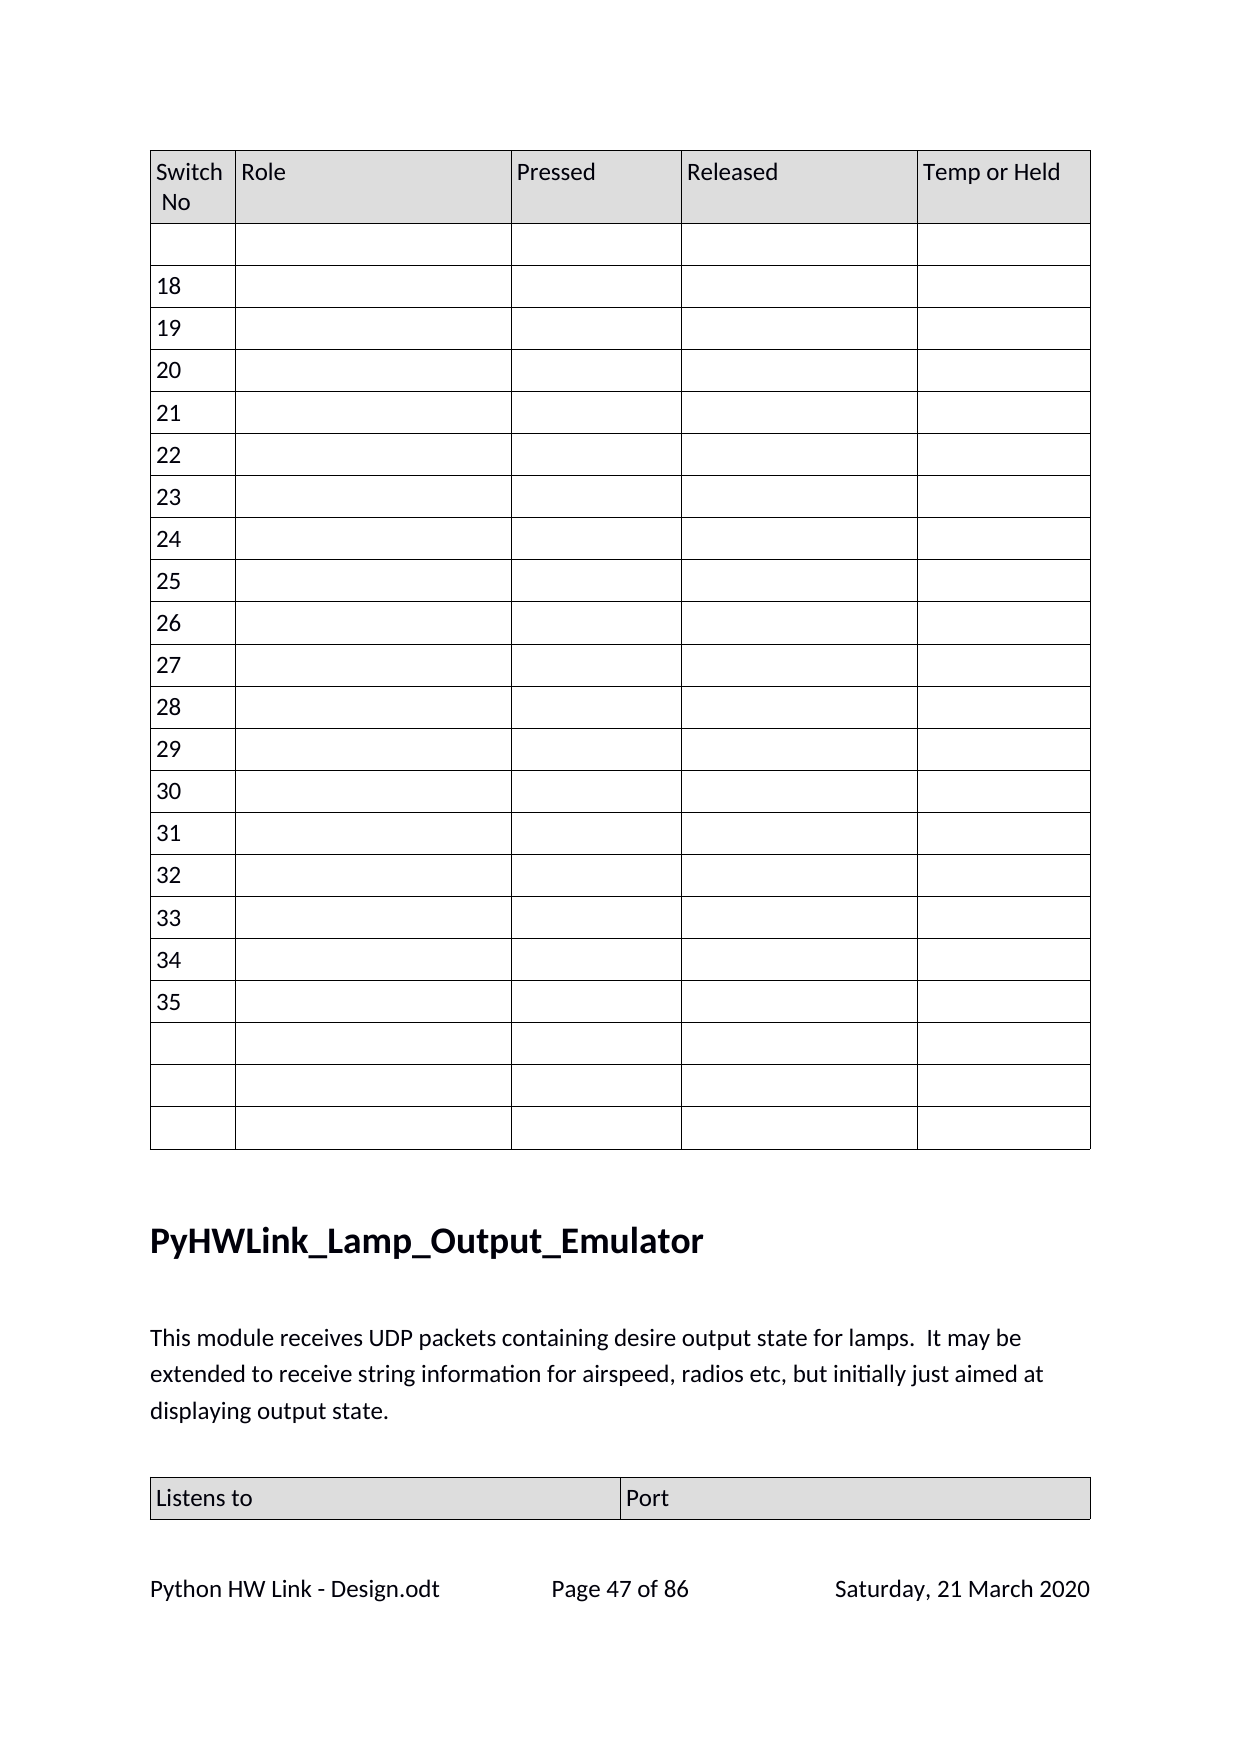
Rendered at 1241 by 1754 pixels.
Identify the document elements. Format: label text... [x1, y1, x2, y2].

table_cell [918, 434, 1090, 475]
table_cell [512, 560, 681, 601]
table_cell [151, 1107, 235, 1148]
table_cell [682, 434, 917, 475]
table_cell [918, 392, 1090, 433]
table_cell [918, 939, 1090, 980]
table_cell [918, 476, 1090, 517]
table_cell [682, 1023, 917, 1064]
table_cell [682, 855, 917, 896]
table_cell [682, 897, 917, 938]
table_cell 32 [151, 855, 235, 896]
table_cell 28 [151, 687, 235, 728]
table_cell [236, 518, 511, 559]
table_cell [918, 308, 1090, 349]
table_cell 21 [151, 392, 235, 433]
table_cell [918, 1065, 1090, 1106]
table_cell [512, 645, 681, 686]
table_cell [151, 1023, 235, 1064]
table_header Port [621, 1478, 1090, 1519]
table_cell [151, 224, 235, 265]
table_cell 30 [151, 771, 235, 812]
table_cell [682, 266, 917, 307]
table_cell [682, 939, 917, 980]
table_header Released [682, 151, 917, 223]
table_cell [682, 729, 917, 770]
table_cell [682, 1065, 917, 1106]
table_cell [236, 308, 511, 349]
table_cell 35 [151, 981, 235, 1022]
subtitle PyHWLink_Lamp_Output_Emulator [150, 1217, 1090, 1262]
table_cell [918, 897, 1090, 938]
table_cell [918, 602, 1090, 643]
table_cell [236, 813, 511, 854]
table_cell [682, 687, 917, 728]
table_cell 26 [151, 602, 235, 643]
table_cell [512, 687, 681, 728]
table_cell [236, 939, 511, 980]
text This module receives UDP packets containing desire output state for lamps. It may be extended to receive string information for airspeed, radios etc, but initially just aimed at displaying output state. [150, 1322, 1090, 1426]
table_cell [236, 434, 511, 475]
table_cell [918, 1023, 1090, 1064]
table_cell [236, 602, 511, 643]
table_cell [512, 392, 681, 433]
table_cell 20 [151, 350, 235, 391]
table_cell [236, 897, 511, 938]
table_header Temp or Held [918, 151, 1090, 223]
table_cell [682, 813, 917, 854]
table_cell 19 [151, 308, 235, 349]
table_cell [512, 771, 681, 812]
table_cell [236, 687, 511, 728]
table_cell [512, 981, 681, 1022]
table_cell [236, 266, 511, 307]
table_cell [512, 518, 681, 559]
table_cell [512, 350, 681, 391]
table_cell 34 [151, 939, 235, 980]
table_cell [682, 602, 917, 643]
table_cell [918, 560, 1090, 601]
table_cell [512, 1023, 681, 1064]
table_cell [682, 476, 917, 517]
table_cell [236, 645, 511, 686]
table_cell [918, 687, 1090, 728]
table_cell [236, 350, 511, 391]
table_cell [512, 813, 681, 854]
table_cell [512, 308, 681, 349]
table_cell [918, 771, 1090, 812]
table_cell [236, 1023, 511, 1064]
table_cell [682, 1107, 917, 1148]
table_cell [512, 1065, 681, 1106]
table_cell [236, 224, 511, 265]
table_cell [236, 560, 511, 601]
table_cell [918, 645, 1090, 686]
table_cell [918, 813, 1090, 854]
table_cell 27 [151, 645, 235, 686]
table_cell [682, 224, 917, 265]
table_cell [512, 224, 681, 265]
table_cell [682, 518, 917, 559]
table_cell 24 [151, 518, 235, 559]
table_cell [236, 476, 511, 517]
table_cell [682, 392, 917, 433]
table_cell [236, 392, 511, 433]
table_cell [918, 729, 1090, 770]
table_cell [682, 350, 917, 391]
table_cell 25 [151, 560, 235, 601]
table_cell [682, 645, 917, 686]
table_cell [236, 1065, 511, 1106]
table_cell [682, 771, 917, 812]
table_cell [512, 897, 681, 938]
table_cell 33 [151, 897, 235, 938]
table_header Listens to [151, 1478, 620, 1519]
table_cell [512, 476, 681, 517]
table_cell [512, 729, 681, 770]
table_cell 18 [151, 266, 235, 307]
table_cell [512, 434, 681, 475]
table_cell 31 [151, 813, 235, 854]
table_cell [236, 729, 511, 770]
table_cell [236, 981, 511, 1022]
table_cell [512, 939, 681, 980]
table_cell [918, 266, 1090, 307]
table_cell [918, 1107, 1090, 1148]
table_cell [512, 266, 681, 307]
table_cell [236, 855, 511, 896]
table_header Pressed [512, 151, 681, 223]
table_cell [918, 518, 1090, 559]
table_header Switch No [151, 151, 235, 223]
table_cell [918, 350, 1090, 391]
table_cell 29 [151, 729, 235, 770]
table_cell [512, 602, 681, 643]
table_cell [682, 981, 917, 1022]
table_cell [512, 1107, 681, 1148]
table_cell 22 [151, 434, 235, 475]
table_cell 23 [151, 476, 235, 517]
table_cell [918, 981, 1090, 1022]
table_cell [151, 1065, 235, 1106]
table_cell [236, 771, 511, 812]
table_cell [682, 560, 917, 601]
table_cell [236, 1107, 511, 1148]
table_cell [918, 855, 1090, 896]
table_header Role [236, 151, 511, 223]
table_cell [682, 308, 917, 349]
table_cell [512, 855, 681, 896]
table_cell [918, 224, 1090, 265]
